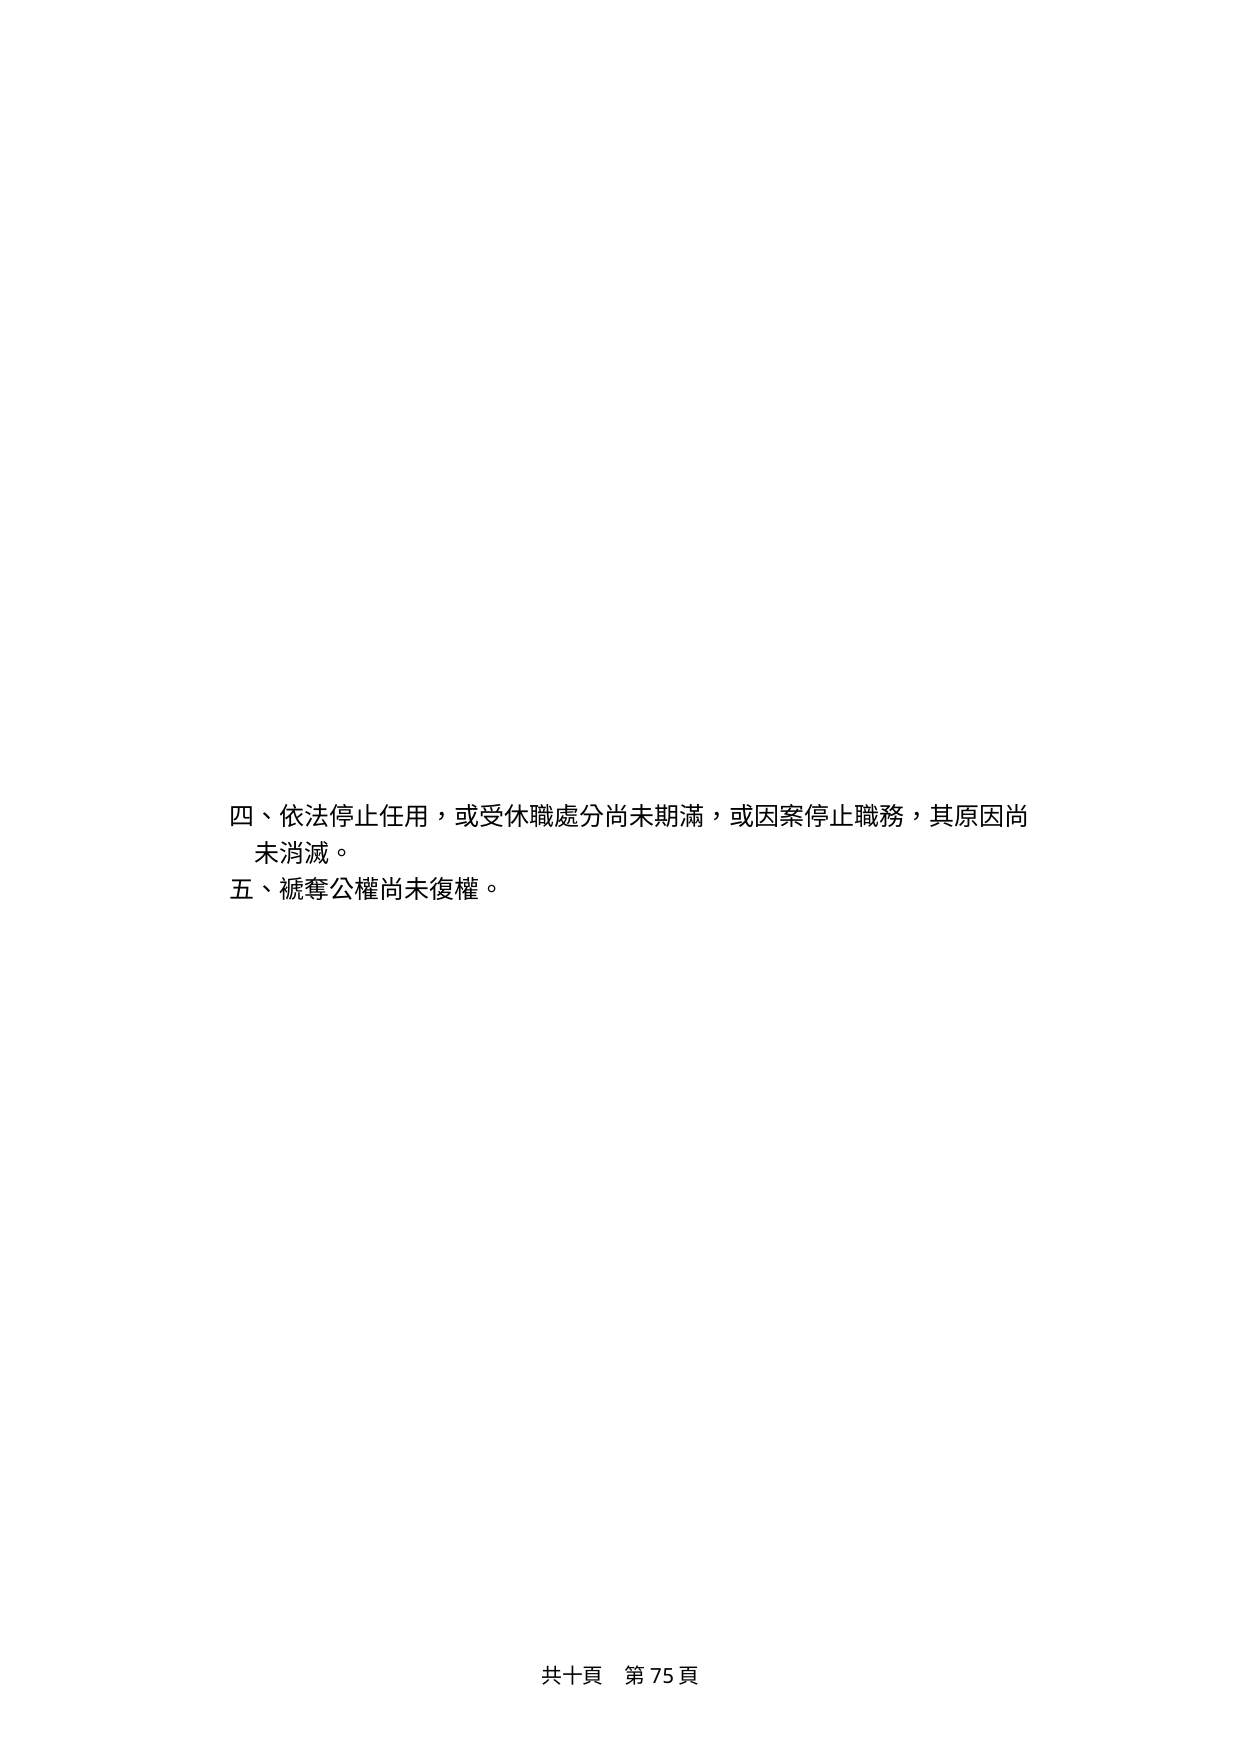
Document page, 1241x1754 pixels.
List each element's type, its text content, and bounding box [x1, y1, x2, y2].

text 四、依法停止任用，或受休職處分尚未期滿，或因案停止職務，其原因尚 [118, 797, 1122, 833]
text 五、褫奪公權尚未復權。 [118, 869, 1122, 906]
text 未消滅。 [118, 833, 1122, 869]
